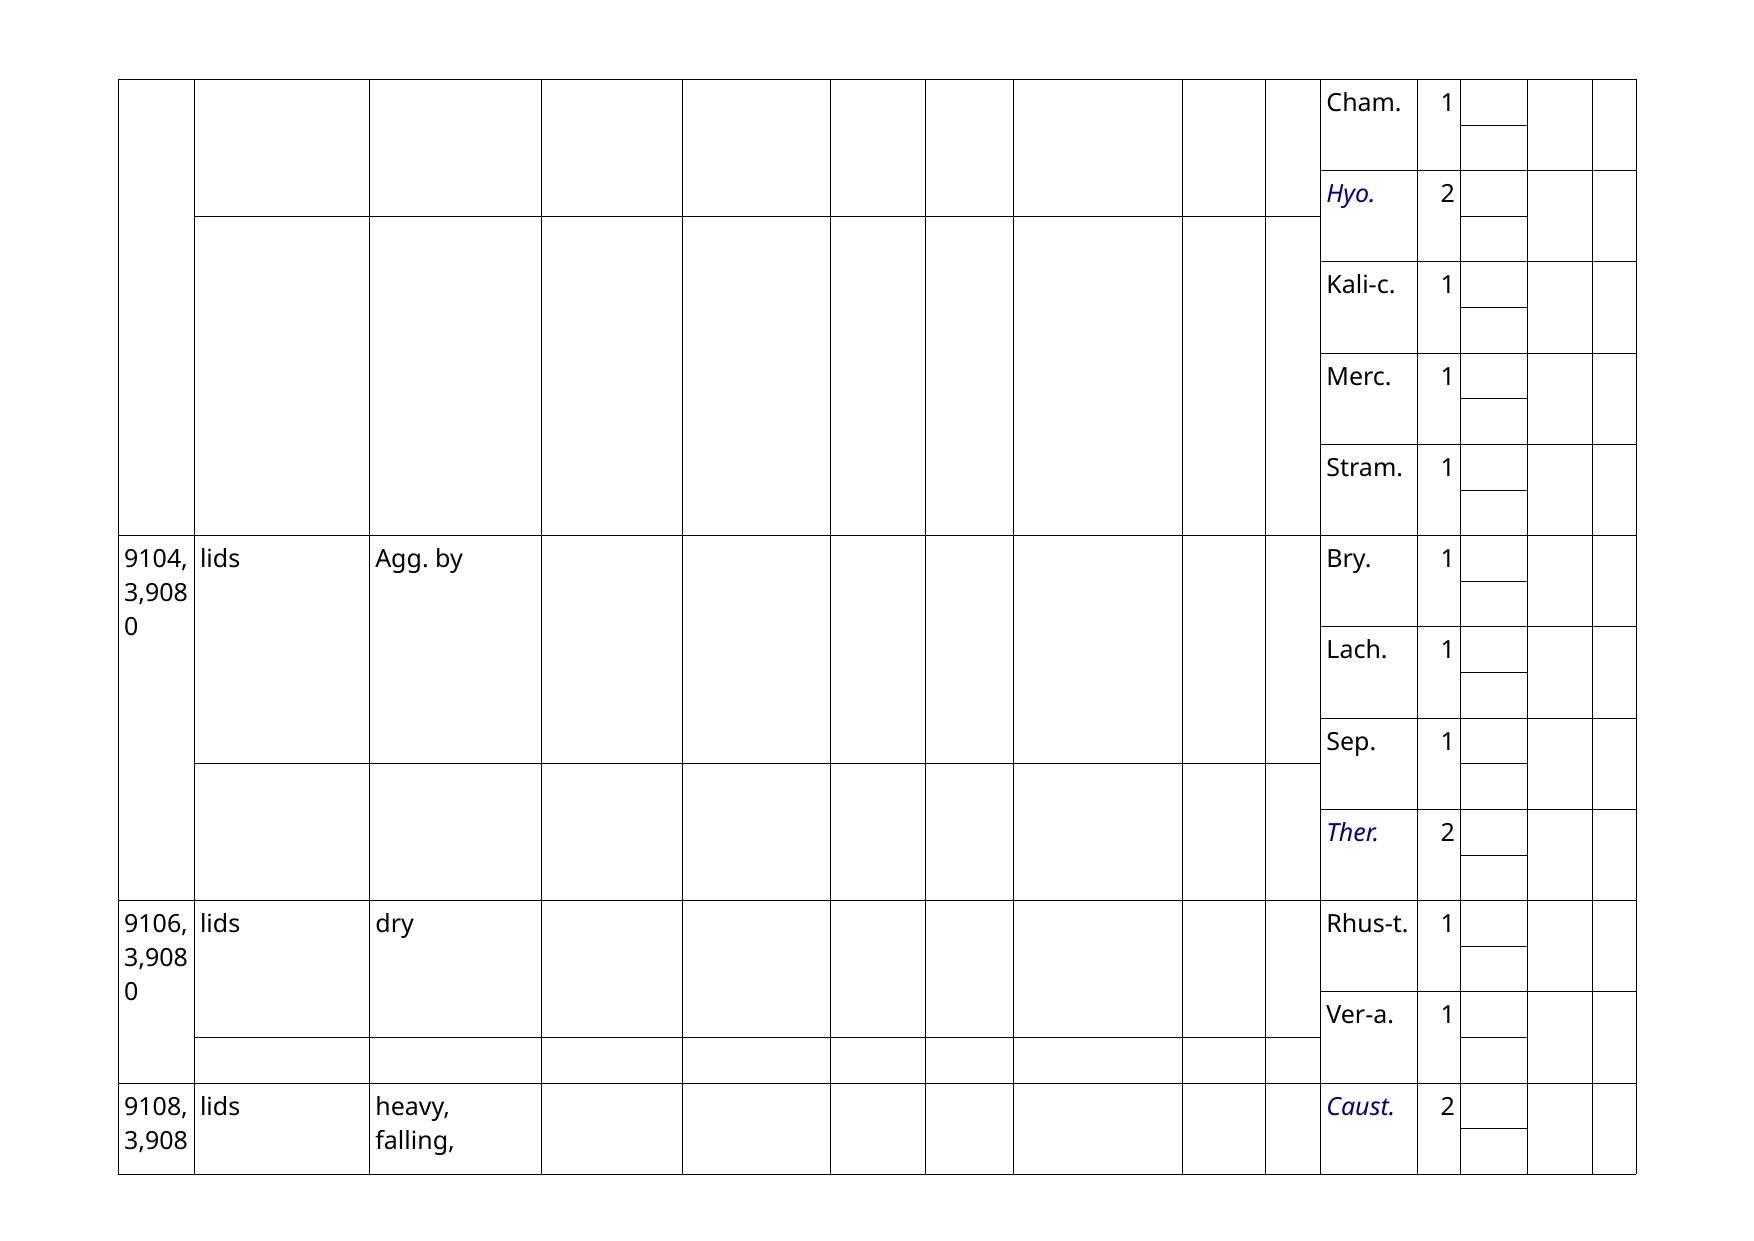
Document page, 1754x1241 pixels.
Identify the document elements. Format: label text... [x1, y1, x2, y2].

table_cell dry [370, 901, 541, 1037]
table_cell [926, 1038, 1013, 1083]
table_cell [1266, 1084, 1320, 1174]
table_cell [1528, 80, 1592, 170]
table_cell [1528, 354, 1592, 444]
table_cell [1266, 764, 1320, 900]
table_cell Rhus-t. [1321, 901, 1417, 991]
table_cell [1528, 171, 1592, 261]
table_cell [1528, 1084, 1592, 1174]
table_cell [926, 80, 1013, 216]
table_cell [1183, 536, 1265, 763]
table_cell [1593, 627, 1636, 718]
table_cell 1 [1418, 262, 1460, 353]
table_cell 9108,3,908 [119, 1084, 194, 1174]
table_cell [1593, 80, 1636, 170]
table_cell [1528, 810, 1592, 900]
table_cell [119, 80, 194, 535]
table_cell [1014, 217, 1182, 535]
table_cell [1014, 1038, 1182, 1083]
table_cell [1014, 901, 1182, 1037]
table_cell [1014, 1084, 1182, 1174]
table_cell [542, 217, 682, 535]
table_cell [370, 1038, 541, 1083]
table_cell [1461, 627, 1527, 672]
table_cell 1 [1418, 719, 1460, 809]
table_cell [1593, 719, 1636, 809]
table_cell [831, 536, 925, 763]
table_cell [1014, 764, 1182, 900]
table_cell [1593, 171, 1636, 261]
table_cell [1183, 764, 1265, 900]
table_cell [1528, 445, 1592, 535]
table_cell [683, 764, 830, 900]
table_cell [1183, 80, 1265, 216]
table_cell 2 [1418, 810, 1460, 900]
table_cell [1461, 445, 1527, 489]
table_cell 1 [1418, 901, 1460, 991]
table_cell Hyo. [1321, 171, 1417, 261]
table_cell [1461, 126, 1527, 170]
table_cell [1461, 536, 1527, 581]
table_cell [1461, 810, 1527, 854]
table_cell [542, 764, 682, 900]
table_cell [1593, 1084, 1636, 1174]
table_cell [1528, 992, 1592, 1083]
table_cell [370, 80, 541, 216]
table_cell [926, 901, 1013, 1037]
table_cell [1461, 1129, 1527, 1174]
table_cell 1 [1418, 992, 1460, 1083]
table_cell [1593, 901, 1636, 991]
table_cell 1 [1418, 536, 1460, 626]
table_cell [542, 536, 682, 763]
table_cell [926, 536, 1013, 763]
table_cell [1593, 536, 1636, 626]
table_cell Lach. [1321, 627, 1417, 718]
table_cell [683, 536, 830, 763]
table_cell 1 [1418, 445, 1460, 535]
table_cell [1461, 308, 1527, 353]
table_cell Ther. [1321, 810, 1417, 900]
table_cell Caust. [1321, 1084, 1417, 1174]
table_cell [542, 80, 682, 216]
table_cell [831, 1084, 925, 1174]
table_cell [831, 80, 925, 216]
table_cell [1266, 1038, 1320, 1083]
table_cell Bry. [1321, 536, 1417, 626]
table_cell [683, 901, 830, 1037]
table_cell [1528, 536, 1592, 626]
table_cell [1014, 536, 1182, 763]
table_cell [1528, 627, 1592, 718]
table_cell [1593, 445, 1636, 535]
table_cell [1014, 80, 1182, 216]
table_cell [1461, 491, 1527, 535]
table_cell [1461, 262, 1527, 307]
table_cell Merc. [1321, 354, 1417, 444]
table_cell lids [195, 901, 369, 1037]
table_cell [683, 80, 830, 216]
table_cell [370, 217, 541, 535]
table_cell [926, 764, 1013, 900]
table_cell Kali-c. [1321, 262, 1417, 353]
table_cell [542, 1084, 682, 1174]
table_cell [1461, 764, 1527, 809]
table_cell 1 [1418, 354, 1460, 444]
table_cell 1 [1418, 80, 1460, 170]
table_cell [683, 1084, 830, 1174]
table_cell [1461, 992, 1527, 1037]
table_cell [831, 217, 925, 535]
table_cell 9104,3,9080 [119, 536, 194, 900]
table_cell [1593, 992, 1636, 1083]
table_cell [1461, 856, 1527, 900]
table_cell [1266, 536, 1320, 763]
table_cell [683, 217, 830, 535]
table_cell Sep. [1321, 719, 1417, 809]
table_cell [1461, 719, 1527, 763]
table_cell [1461, 171, 1527, 216]
table_cell [1593, 262, 1636, 353]
table_cell heavy, falling, [370, 1084, 541, 1174]
table_cell 1 [1418, 627, 1460, 718]
table_cell lids [195, 536, 369, 763]
table_cell [1266, 217, 1320, 535]
table_cell [1461, 217, 1527, 261]
table_cell [1183, 1084, 1265, 1174]
table_cell lids [195, 1084, 369, 1174]
table_cell 2 [1418, 1084, 1460, 1174]
table_cell [926, 1084, 1013, 1174]
table_cell [1183, 1038, 1265, 1083]
table_cell [195, 217, 369, 535]
table_cell [1461, 354, 1527, 398]
table_cell [1461, 80, 1527, 124]
table_cell [1266, 80, 1320, 216]
table_cell [1461, 673, 1527, 718]
table_cell [1593, 810, 1636, 900]
table_cell [1461, 1038, 1527, 1083]
table_cell Cham. [1321, 80, 1417, 170]
table_cell [370, 764, 541, 900]
table_cell 9106,3,9080 [119, 901, 194, 1083]
table_cell [683, 1038, 830, 1083]
table_cell [1461, 399, 1527, 444]
table_cell [831, 901, 925, 1037]
table_cell [926, 217, 1013, 535]
table_cell [1266, 901, 1320, 1037]
table_cell [1183, 217, 1265, 535]
table_cell [831, 764, 925, 900]
table_cell [195, 1038, 369, 1083]
table_cell [1461, 582, 1527, 626]
table_cell [1461, 901, 1527, 946]
table_cell [1528, 719, 1592, 809]
table_cell Stram. [1321, 445, 1417, 535]
table_cell [1461, 1084, 1527, 1128]
table_cell [1528, 901, 1592, 991]
table_cell [195, 80, 369, 216]
table_cell [1461, 947, 1527, 991]
table_cell [1183, 901, 1265, 1037]
table_cell 2 [1418, 171, 1460, 261]
table_cell Ver-a. [1321, 992, 1417, 1083]
table_cell [1593, 354, 1636, 444]
table_cell Agg. by [370, 536, 541, 763]
table_cell [195, 764, 369, 900]
table_cell [831, 1038, 925, 1083]
table_cell [542, 901, 682, 1037]
table_cell [1528, 262, 1592, 353]
table_cell [542, 1038, 682, 1083]
